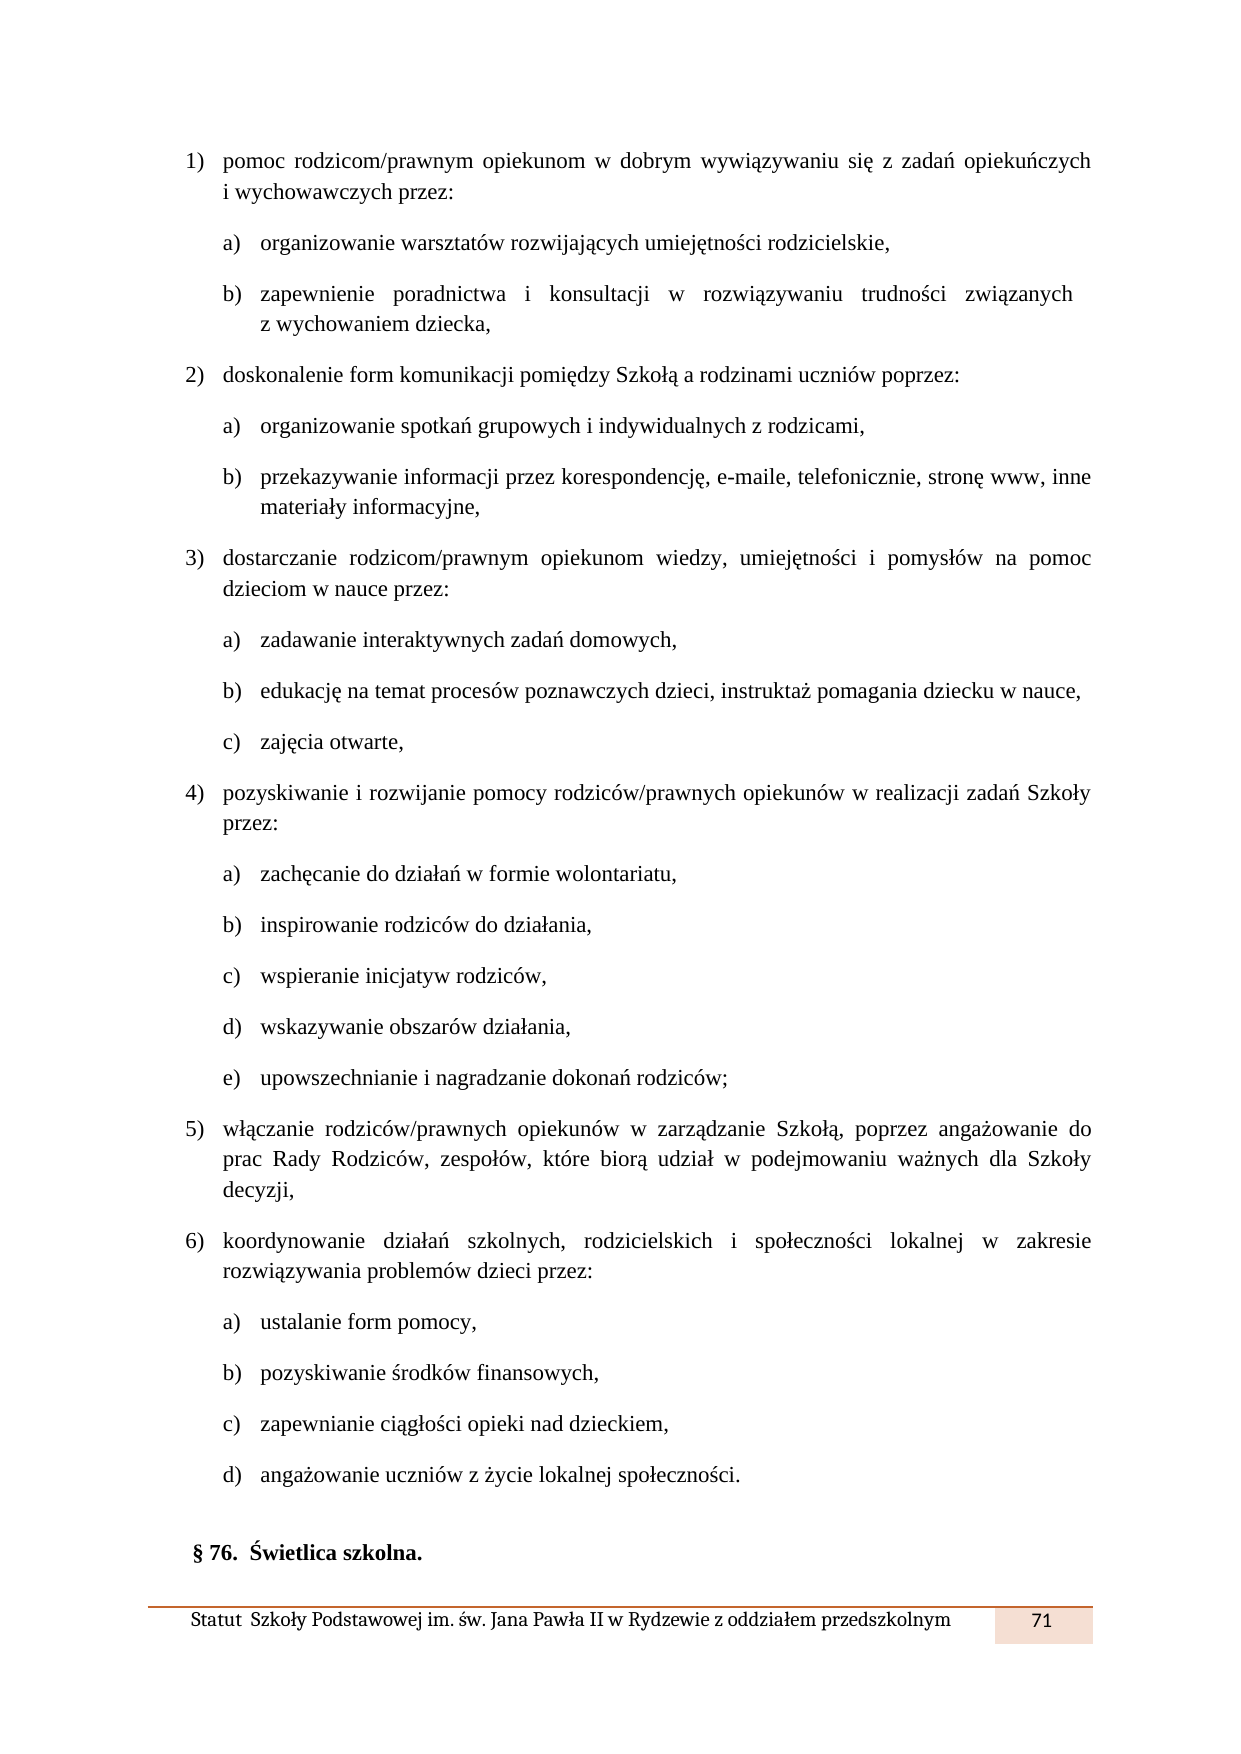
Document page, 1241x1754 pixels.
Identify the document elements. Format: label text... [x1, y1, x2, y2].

list zajęcia otwarte, [223, 728, 1093, 754]
list przekazywanie informacji przez korespondencję, e-maile, telefonicznie, stronę www, inne materiały informacyjne, [223, 463, 1093, 520]
list pozyskiwanie i rozwijanie pomocy rodziców/prawnych opiekunów w realizacji zadań Szkoły przez: [185, 779, 1093, 835]
list edukację na temat procesów poznawczych dzieci, instruktaż pomagania dziecku w nauce, [223, 677, 1093, 703]
list zapewnianie ciągłości opieki nad dzieckiem, [223, 1410, 1093, 1436]
list pozyskiwanie środków finansowych, [223, 1359, 1093, 1385]
list zachęcanie do działań w formie wolontariatu, [223, 860, 1093, 886]
list wspieranie inicjatyw rodziców, [223, 962, 1093, 988]
list inspirowanie rodziców do działania, [223, 911, 1093, 937]
list upowszechnianie i nagradzanie dokonań rodziców; [223, 1064, 1093, 1091]
list pomoc rodzicom/prawnym opiekunom w dobrym wywiązywaniu się z zadań opiekuńczych i wychowawczych przez: [185, 148, 1093, 204]
list koordynowanie działań szkolnych, rodzicielskich i społeczności lokalnej w zakresie rozwiązywania problemów dzieci przez: [185, 1227, 1093, 1283]
list angażowanie uczniów z życie lokalnej społeczności. [223, 1461, 1093, 1487]
list organizowanie spotkań grupowych i indywidualnych z rodzicami, [223, 412, 1093, 438]
text § 76. Świetlica szkolna. [148, 1538, 1093, 1565]
list ustalanie form pomocy, [223, 1308, 1093, 1334]
list zapewnienie poradnictwa i konsultacji w rozwiązywaniu trudności związanych z wychowaniem dziecka, [223, 280, 1093, 336]
list włączanie rodziców/prawnych opiekunów w zarządzanie Szkołą, poprzez angażowanie do prac Rady Rodziców, zespołów, które biorą udział w podejmowaniu ważnych dla Szkoły decyzji, [185, 1115, 1093, 1202]
list organizowanie warsztatów rozwijających umiejętności rodzicielskie, [223, 229, 1093, 255]
list doskonalenie form komunikacji pomiędzy Szkołą a rodzinami uczniów poprzez: [185, 361, 1093, 387]
list dostarczanie rodzicom/prawnym opiekunom wiedzy, umiejętności i pomysłów na pomoc dzieciom w nauce przez: [185, 544, 1093, 601]
list zadawanie interaktywnych zadań domowych, [223, 626, 1093, 652]
list wskazywanie obszarów działania, [223, 1013, 1093, 1039]
